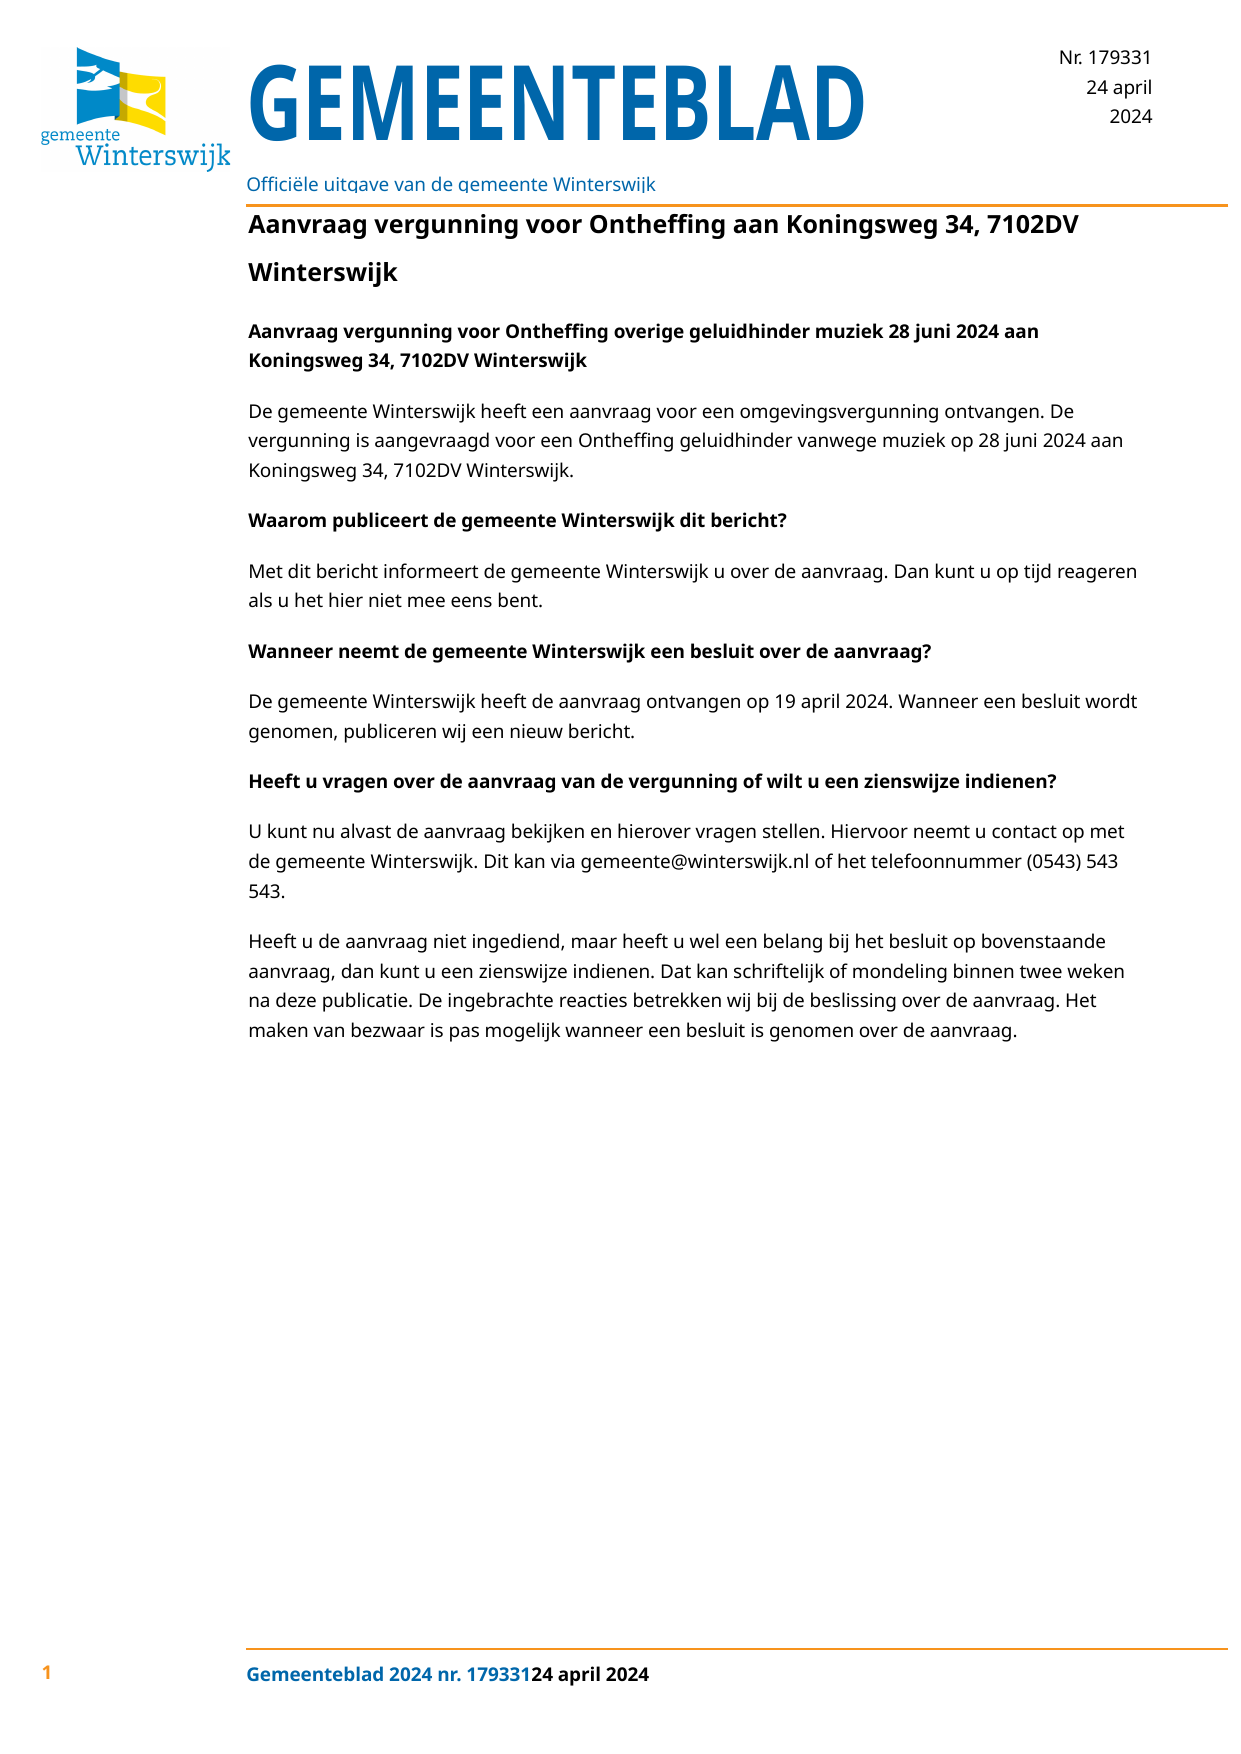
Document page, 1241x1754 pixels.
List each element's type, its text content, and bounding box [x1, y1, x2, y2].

text Met dit bericht informeert de gemeente Winterswijk u over de aanvraag. Dan kunt u op tijd reageren als u het hier niet mee eens bent. [248, 558, 1152, 613]
text Waarom publiceert de gemeente Winterswijk dit bericht? [248, 507, 1152, 533]
picture [41, 47, 231, 172]
text U kunt nu alvast de aanvraag bekijken en hierover vragen stellen. Hiervoor neemt u contact op met de gemeente Winterswijk. Dit kan via gemeente@winterswijk.nl of het telefoonnummer (0543) 543 543. [248, 819, 1152, 904]
text Wanneer neemt de gemeente Winterswijk een besluit over de aanvraag? [248, 638, 1152, 664]
text Heeft u de aanvraag niet ingediend, maar heeft u wel een belang bij het besluit op bovenstaande aanvraag, dan kunt u een zienswijze indienen. Dat kan schriftelijk of mondeling binnen twee weken na deze publicatie. De ingebrachte reacties betrekken wij bij de beslissing over de aanvraag. Het maken van bezwaar is pas mogelijk wanneer een besluit is genomen over de aanvraag. [248, 928, 1152, 1043]
picture [225, 153, 231, 162]
text De gemeente Winterswijk heeft de aanvraag ontvangen op 19 april 2024. Wanneer een besluit wordt genomen, publiceren wij een nieuw bericht. [248, 688, 1152, 744]
text Aanvraag vergunning voor Ontheffing overige geluidhinder muziek 28 juni 2024 aan Koningsweg 34, 7102DV Winterswijk [248, 318, 1152, 373]
text Aanvraag vergunning voor Ontheffing aan Koningsweg 34, 7102DV Winterswijk [248, 207, 1152, 288]
text Heeft u vragen over de aanvraag van de vergunning of wilt u een zienswijze indienen? [248, 768, 1152, 794]
text De gemeente Winterswijk heeft een aanvraag voor een omgevingsvergunning ontvangen. De vergunning is aangevraagd voor een Ontheffing geluidhinder vanwege muziek op 28 juni 2024 aan Koningsweg 34, 7102DV Winterswijk. [248, 398, 1152, 483]
